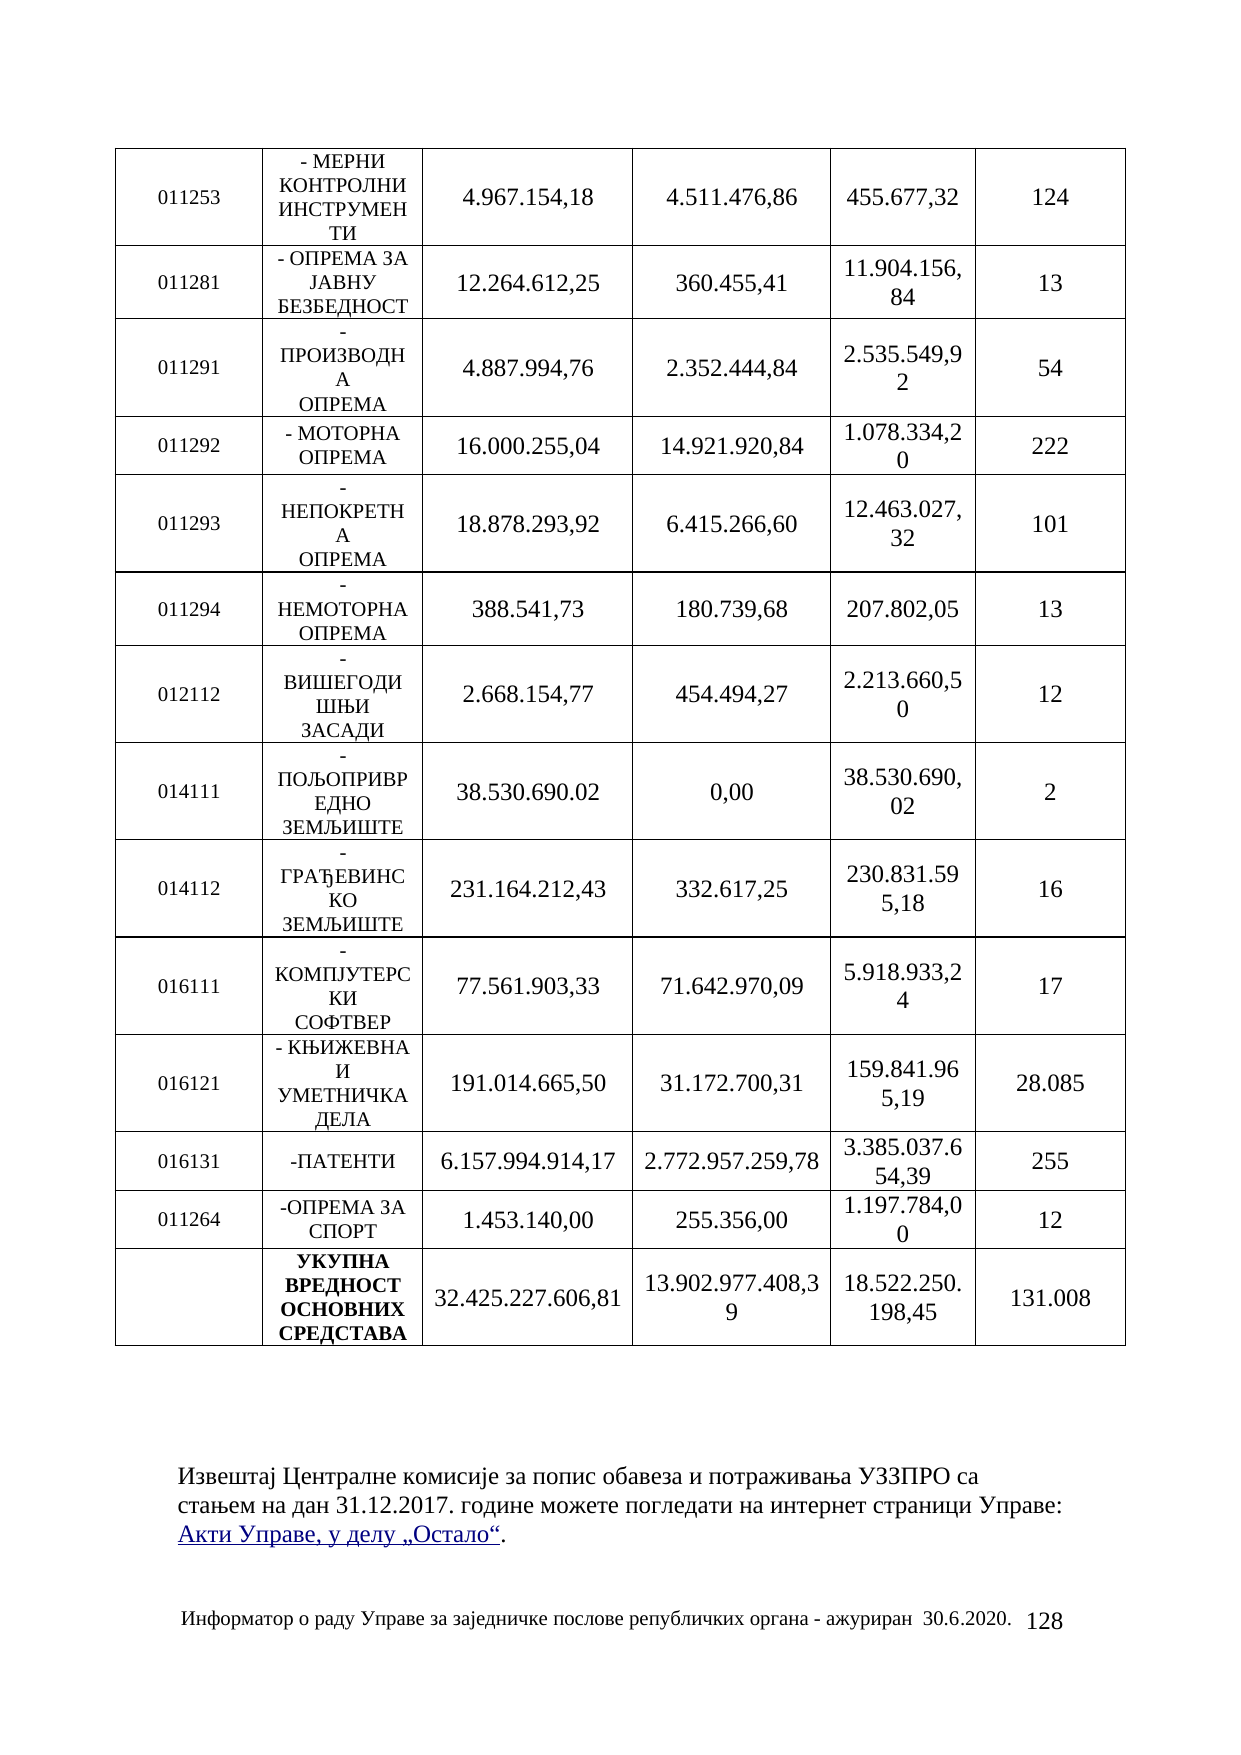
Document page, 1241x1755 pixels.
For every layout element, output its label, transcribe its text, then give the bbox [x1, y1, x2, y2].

table_cell - ВИШЕГОДИШЊИ ЗАСАДИ [263, 646, 422, 742]
table_cell 011293 [116, 475, 262, 571]
table_cell -ОПРЕМА ЗА СПОРТ [263, 1191, 422, 1248]
table_cell 13 [976, 573, 1125, 644]
table_cell 6.415.266,60 [633, 475, 830, 571]
table_cell 231.164.212,43 [423, 840, 632, 936]
table_cell 12 [976, 646, 1125, 742]
table_cell - ОПРЕМА ЗА ЈАВНУ БЕЗБЕДНОСТ [263, 246, 422, 318]
table_cell 131.008 [976, 1249, 1125, 1345]
table_cell 12 [976, 1191, 1125, 1248]
table_cell 16 [976, 840, 1125, 936]
table_cell 011253 [116, 149, 262, 245]
table_cell 28.085 [976, 1035, 1125, 1131]
table_cell 54 [976, 319, 1125, 416]
table_cell 159.841.965,19 [831, 1035, 975, 1131]
table_cell 207.802,05 [831, 573, 975, 644]
table_cell 18.878.293,92 [423, 475, 632, 571]
table_cell 455.677,32 [831, 149, 975, 245]
table_cell 32.425.227.606,81 [423, 1249, 632, 1345]
table_cell 191.014.665,50 [423, 1035, 632, 1131]
table_cell - КЊИЖЕВНА И УМЕТНИЧКА ДЕЛА [263, 1035, 422, 1131]
table_cell 016131 [116, 1132, 262, 1189]
table_cell - МЕРНИ КОНТРОЛНИ ИНСТРУМЕНТИ [263, 149, 422, 245]
table_cell 180.739,68 [633, 573, 830, 644]
table_cell 2.772.957.259,78 [633, 1132, 830, 1189]
table_cell 71.642.970,09 [633, 938, 830, 1034]
table_cell 1.197.784,00 [831, 1191, 975, 1248]
table_cell 255 [976, 1132, 1125, 1189]
table_cell - ПРОИЗВОДНА ОПРЕМА [263, 319, 422, 416]
table_cell 6.157.994.914,17 [423, 1132, 632, 1189]
table_cell 77.561.903,33 [423, 938, 632, 1034]
table_cell -ПАТЕНТИ [263, 1132, 422, 1189]
table_cell 1.078.334,20 [831, 417, 975, 474]
table_cell 4.887.994,76 [423, 319, 632, 416]
table_cell 12.463.027,32 [831, 475, 975, 571]
table_cell 101 [976, 475, 1125, 571]
table_cell 5.918.933,24 [831, 938, 975, 1034]
table_cell - НЕМОТОРНА ОПРЕМА [263, 573, 422, 644]
text Извештај Централне комисије за попис обавеза и потраживања УЗЗПРО са стањем на дан 31.12.2017. године можете погледати на интернет страници Управе: Акти Управе, у делу „Остало“. [177, 1461, 1063, 1548]
table_cell 16.000.255,04 [423, 417, 632, 474]
table_cell 012112 [116, 646, 262, 742]
table_cell УКУПНА ВРЕДНОСТ ОСНОВНИХ СРЕДСТАВА [263, 1249, 422, 1345]
table_cell 454.494,27 [633, 646, 830, 742]
table_cell 38.530.690.02 [423, 743, 632, 839]
table_cell 2 [976, 743, 1125, 839]
table_cell 222 [976, 417, 1125, 474]
table_cell 014112 [116, 840, 262, 936]
table_cell 332.617,25 [633, 840, 830, 936]
table_cell 230.831.595,18 [831, 840, 975, 936]
table_cell 011294 [116, 573, 262, 644]
table_cell - НЕПОКРЕТНА ОПРЕМА [263, 475, 422, 571]
table_cell 016111 [116, 938, 262, 1034]
table_cell 4.967.154,18 [423, 149, 632, 245]
table_cell 13 [976, 246, 1125, 318]
table_cell 0,00 [633, 743, 830, 839]
table_cell 31.172.700,31 [633, 1035, 830, 1131]
table_cell 11.904.156,84 [831, 246, 975, 318]
table_cell 2.213.660,50 [831, 646, 975, 742]
table_cell 2.352.444,84 [633, 319, 830, 416]
table_cell 14.921.920,84 [633, 417, 830, 474]
table_cell 011291 [116, 319, 262, 416]
table_cell 2.535.549,92 [831, 319, 975, 416]
table_cell 2.668.154,77 [423, 646, 632, 742]
table_cell 011281 [116, 246, 262, 318]
table_cell 388.541,73 [423, 573, 632, 644]
table_cell 011264 [116, 1191, 262, 1248]
table_cell 360.455,41 [633, 246, 830, 318]
table_cell 1.453.140,00 [423, 1191, 632, 1248]
table_cell 014111 [116, 743, 262, 839]
table_cell 011292 [116, 417, 262, 474]
table_cell - ПОЉОПРИВРЕДНО ЗЕМЉИШТЕ [263, 743, 422, 839]
table_cell 255.356,00 [633, 1191, 830, 1248]
table_cell 12.264.612,25 [423, 246, 632, 318]
table_cell 17 [976, 938, 1125, 1034]
table_cell 38.530.690,02 [831, 743, 975, 839]
table_cell - ГРАЂЕВИНСКО ЗЕМЉИШТЕ [263, 840, 422, 936]
table_cell 016121 [116, 1035, 262, 1131]
table_cell - МОТОРНА ОПРЕМА [263, 417, 422, 474]
table_cell 13.902.977.408,39 [633, 1249, 830, 1345]
table_cell 3.385.037.654,39 [831, 1132, 975, 1189]
table_cell - КОМПЈУТЕРСКИ СОФТВЕР [263, 938, 422, 1034]
table_cell 4.511.476,86 [633, 149, 830, 245]
table_cell 18.522.250.198,45 [831, 1249, 975, 1345]
table_cell [116, 1249, 262, 1345]
table_cell 124 [976, 149, 1125, 245]
